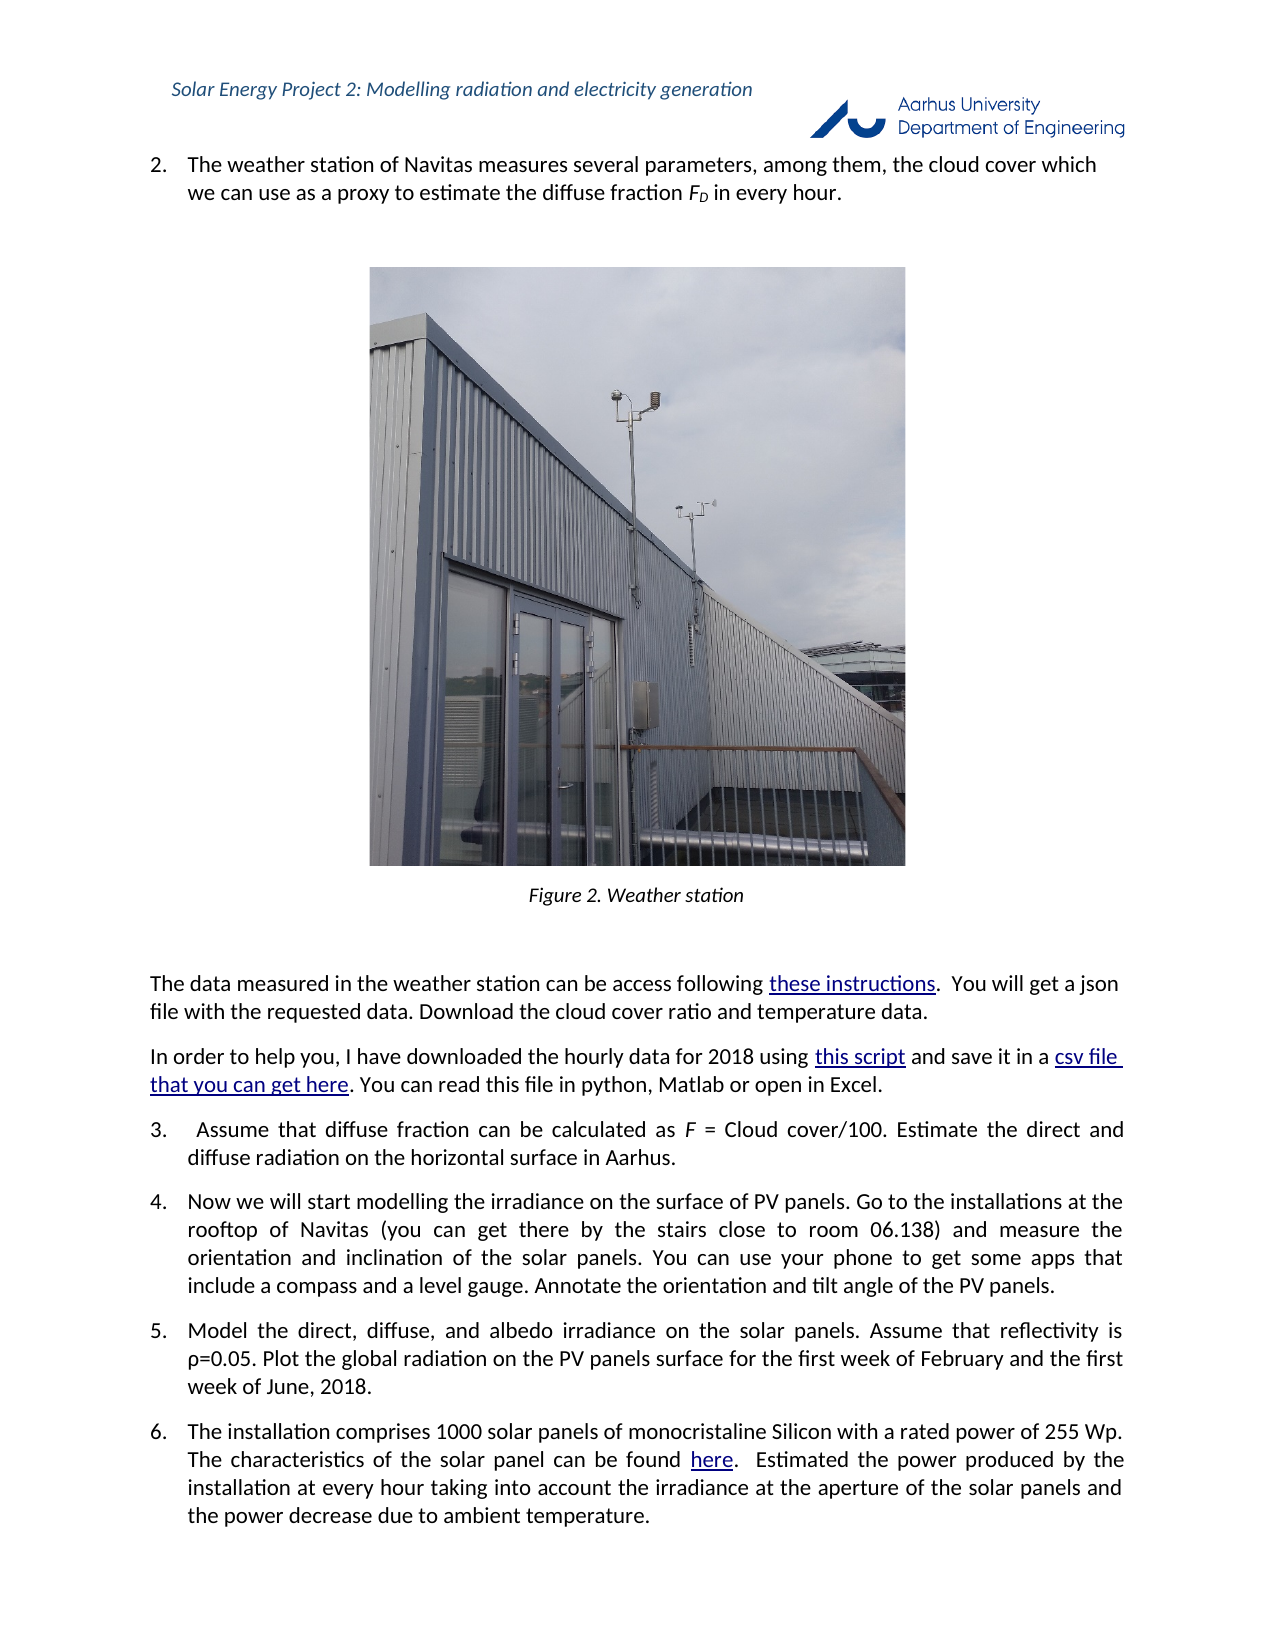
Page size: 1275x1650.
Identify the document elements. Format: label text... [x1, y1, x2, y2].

list Now we will start modelling the irradiance on the surface of PV panels. Go to the installations at the rooftop of Navitas (you can get there by the stairs close to room 06.138) and measure the orientation and inclination of the solar panels. You can use your phone to get some apps that include a compass and a level gauge. Annotate the orientation and tilt angle of the PV panels. [150, 1187, 1125, 1299]
list Assume that diffuse fraction can be calculated as F = Cloud cover/100. Estimate the direct and diffuse radiation on the horizontal surface in Aarhus. [150, 1115, 1125, 1171]
list The weather station of Navitas measures several parameters, among them, the cloud cover which we can use as a proxy to estimate the diffuse fraction FD in every hour. [150, 150, 1125, 206]
text In order to help you, I have downloaded the hourly data for 2018 using this script and save it in a csv file that you can get here. You can read this file in python, Matlab or open in Excel. [150, 1042, 1125, 1098]
text The data measured in the weather station can be access following these instructions. You will get a json file with the requested data. Download the cloud cover ratio and temperature data. [150, 969, 1125, 1025]
list The installation comprises 1000 solar panels of monocristaline Silicon with a rated power of 255 Wp. The characteristics of the solar panel can be found here. Estimated the power produced by the installation at every hour taking into account the irradiance at the aperture of the solar panels and the power decrease due to ambient temperature. [150, 1417, 1125, 1529]
list Model the direct, diffuse, and albedo irradiance on the solar panels. Assume that reflectivity is ρ=0.05. Plot the global radiation on the PV panels surface for the first week of February and the first week of June, 2018. [150, 1316, 1125, 1400]
list Figure 2. Weather station [150, 882, 1125, 908]
